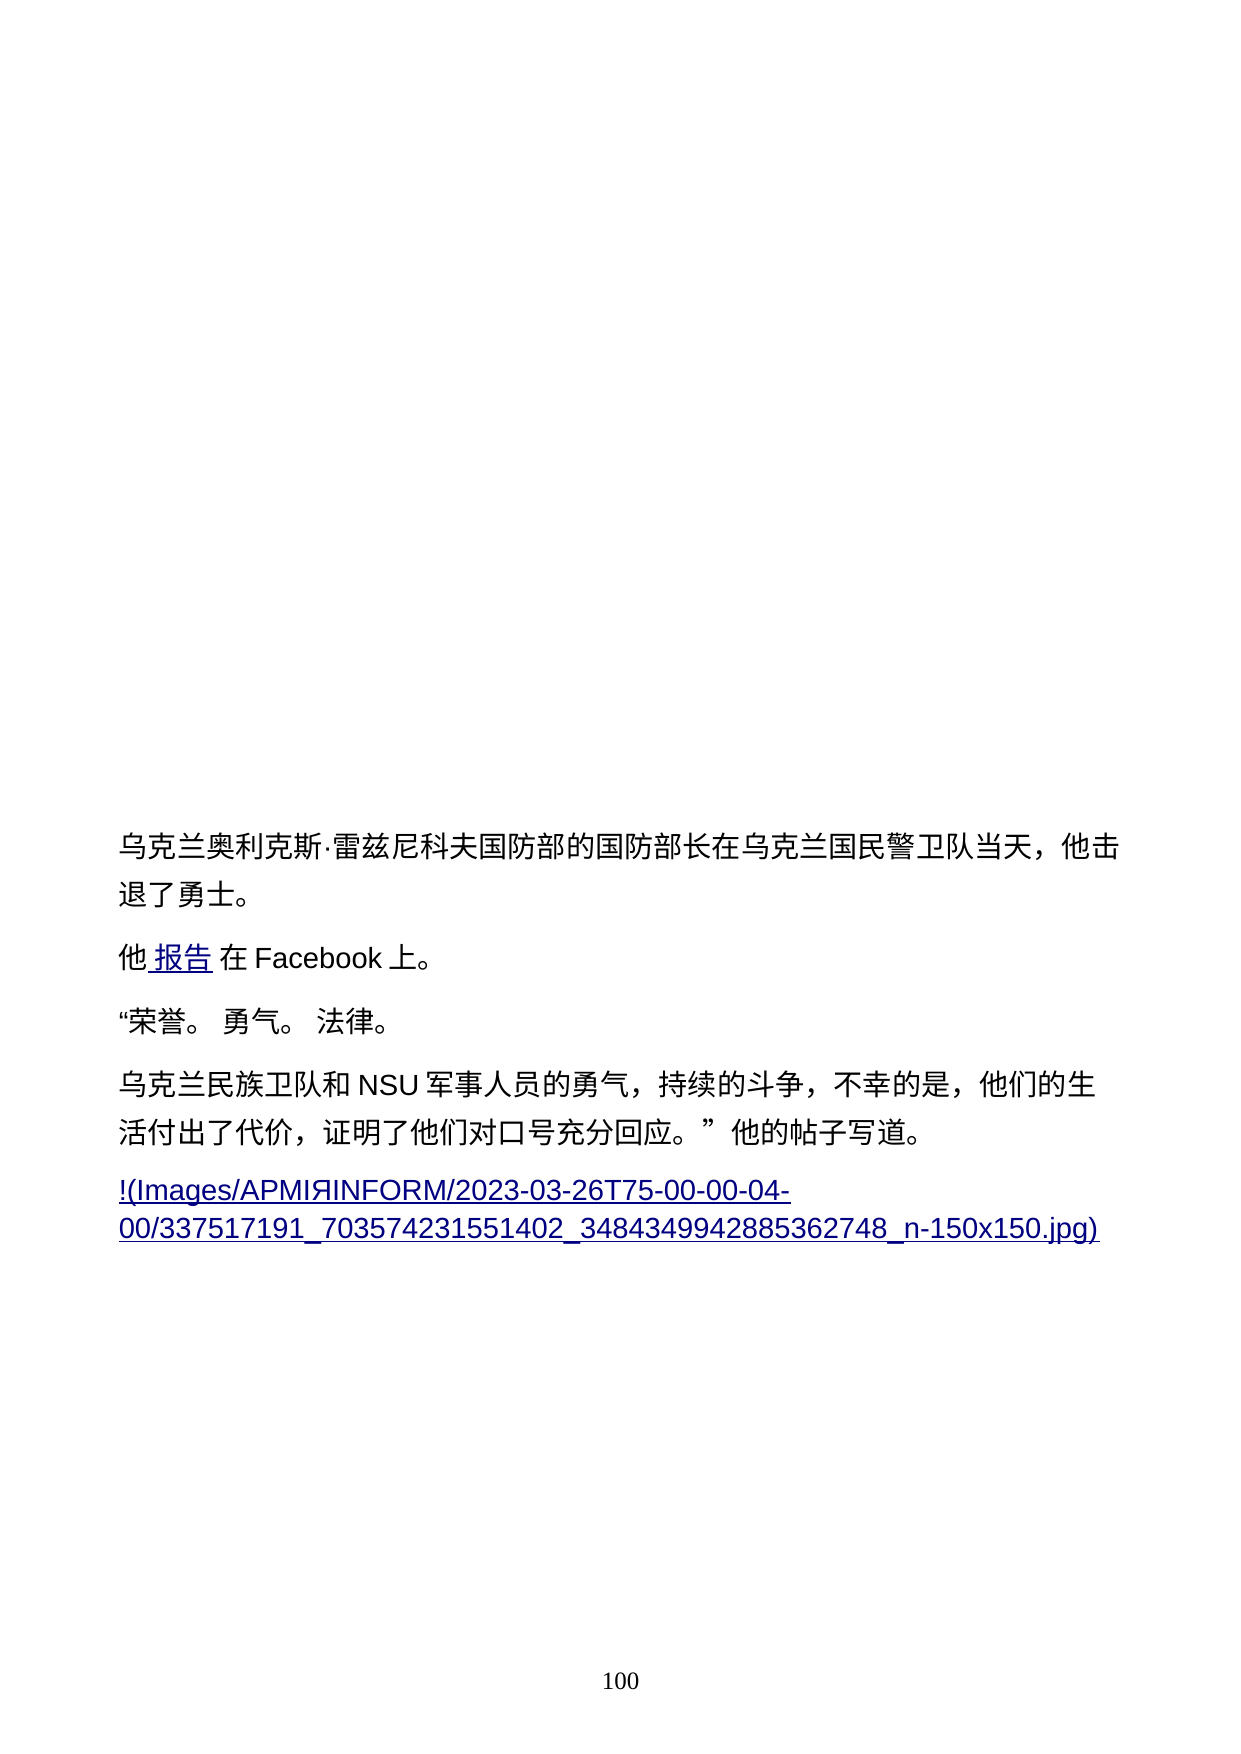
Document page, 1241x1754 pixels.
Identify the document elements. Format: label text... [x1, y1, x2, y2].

text 他 报告 在Facebook上。 [118, 935, 1122, 977]
text 乌克兰奥利克斯·雷兹尼科夫国防部的国防部长在乌克兰国民警卫队当天，他击退了勇士。 [118, 118, 1122, 914]
text 乌克兰民族卫队和NSU军事人员的勇气，持续的斗争，不幸的是，他们的生活付出了代价，证明了他们对口号充分回应。”他的帖子写道。 [118, 1061, 1122, 1152]
text “荣誉。 勇气。 法律。 [118, 998, 1122, 1040]
text !(Images/AРМІЯINFORM/2023-03-26T75-00-00-04-00/337517191_703574231551402_3484349942885362748_n-150x150.jpg) [118, 1173, 1122, 1245]
